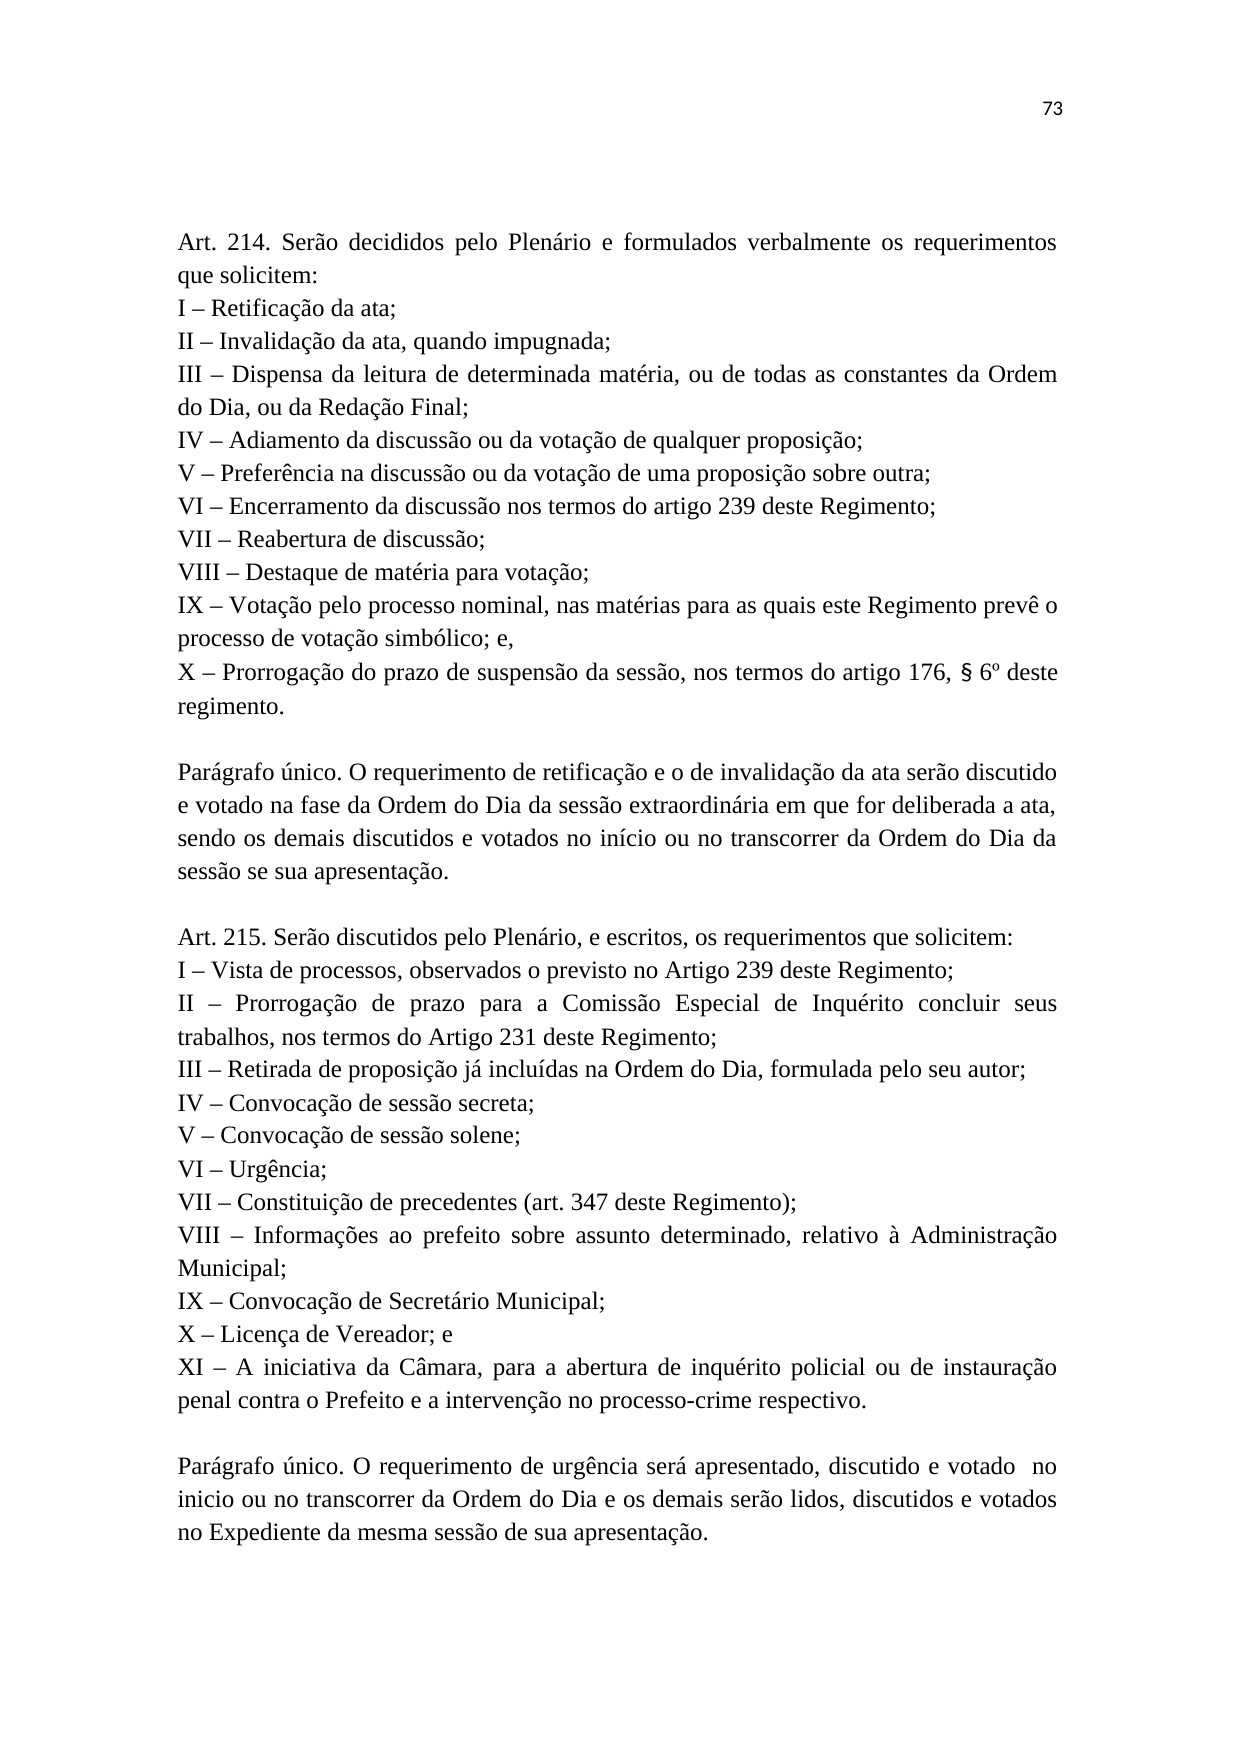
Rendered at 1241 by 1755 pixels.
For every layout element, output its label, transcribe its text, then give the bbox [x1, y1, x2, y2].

text VI – Urgência; [177, 1154, 1058, 1182]
text VII – Constituição de precedentes (art. 347 deste Regimento); [177, 1187, 1058, 1215]
text Parágrafo único. O requerimento de retificação e o de invalidação da ata serão discutido e votado na fase da Ordem do Dia da sessão extraordinária em que for deliberada a ata, sendo os demais discutidos e votados no início ou no transcorrer da Ordem do Dia da sessão se sua apresentação. [177, 757, 1058, 885]
text I – Retificação da ata; [177, 293, 1058, 322]
text VIII – Destaque de matéria para votação; [177, 557, 1058, 586]
text I – Vista de processos, observados o previsto no Artigo 239 deste Regimento; [177, 956, 1058, 984]
text IV – Convocação de sessão secreta; [177, 1088, 1058, 1116]
text IX – Votação pelo processo nominal, nas matérias para as quais este Regimento prevê o processo de votação simbólico; e, [177, 591, 1058, 652]
text Art. 215. Serão discutidos pelo Plenário, e escritos, os requerimentos que solicitem: [177, 922, 1058, 951]
text VII – Reabertura de discussão; [177, 524, 1058, 553]
text Art. 214. Serão decididos pelo Plenário e formulados verbalmente os requerimentos que solicitem: [177, 227, 1058, 289]
text III – Dispensa da leitura de determinada matéria, ou de todas as constantes da Ordem do Dia, ou da Redação Final; [177, 359, 1058, 421]
text II – Invalidação da ata, quando impugnada; [177, 326, 1058, 355]
text IX – Convocação de Secretário Municipal; [177, 1286, 1058, 1314]
text IV – Adiamento da discussão ou da votação de qualquer proposição; [177, 425, 1058, 454]
text VIII – Informações ao prefeito sobre assunto determinado, relativo à Administração Municipal; [177, 1220, 1058, 1281]
text X – Prorrogação do prazo de suspensão da sessão, nos termos do artigo 176, § 6º deste regimento. [177, 657, 1058, 720]
text X – Licença de Vereador; e [177, 1319, 1058, 1347]
text V – Preferência na discussão ou da votação de uma proposição sobre outra; [177, 458, 1058, 487]
text Parágrafo único. O requerimento de urgência será apresentado, discutido e votado no inicio ou no transcorrer da Ordem do Dia e os demais serão lidos, discutidos e votados no Expediente da mesma sessão de sua apresentação. [177, 1451, 1058, 1546]
text XI – A iniciativa da Câmara, para a abertura de inquérito policial ou de instauração penal contra o Prefeito e a intervenção no processo-crime respectivo. [177, 1352, 1058, 1413]
text VI – Encerramento da discussão nos termos do artigo 239 deste Regimento; [177, 491, 1058, 520]
text III – Retirada de proposição já incluídas na Ordem do Dia, formulada pelo seu autor; [177, 1054, 1058, 1083]
text V – Convocação de sessão solene; [177, 1121, 1058, 1149]
text II – Prorrogação de prazo para a Comissão Especial de Inquérito concluir seus trabalhos, nos termos do Artigo 231 deste Regimento; [177, 988, 1058, 1050]
